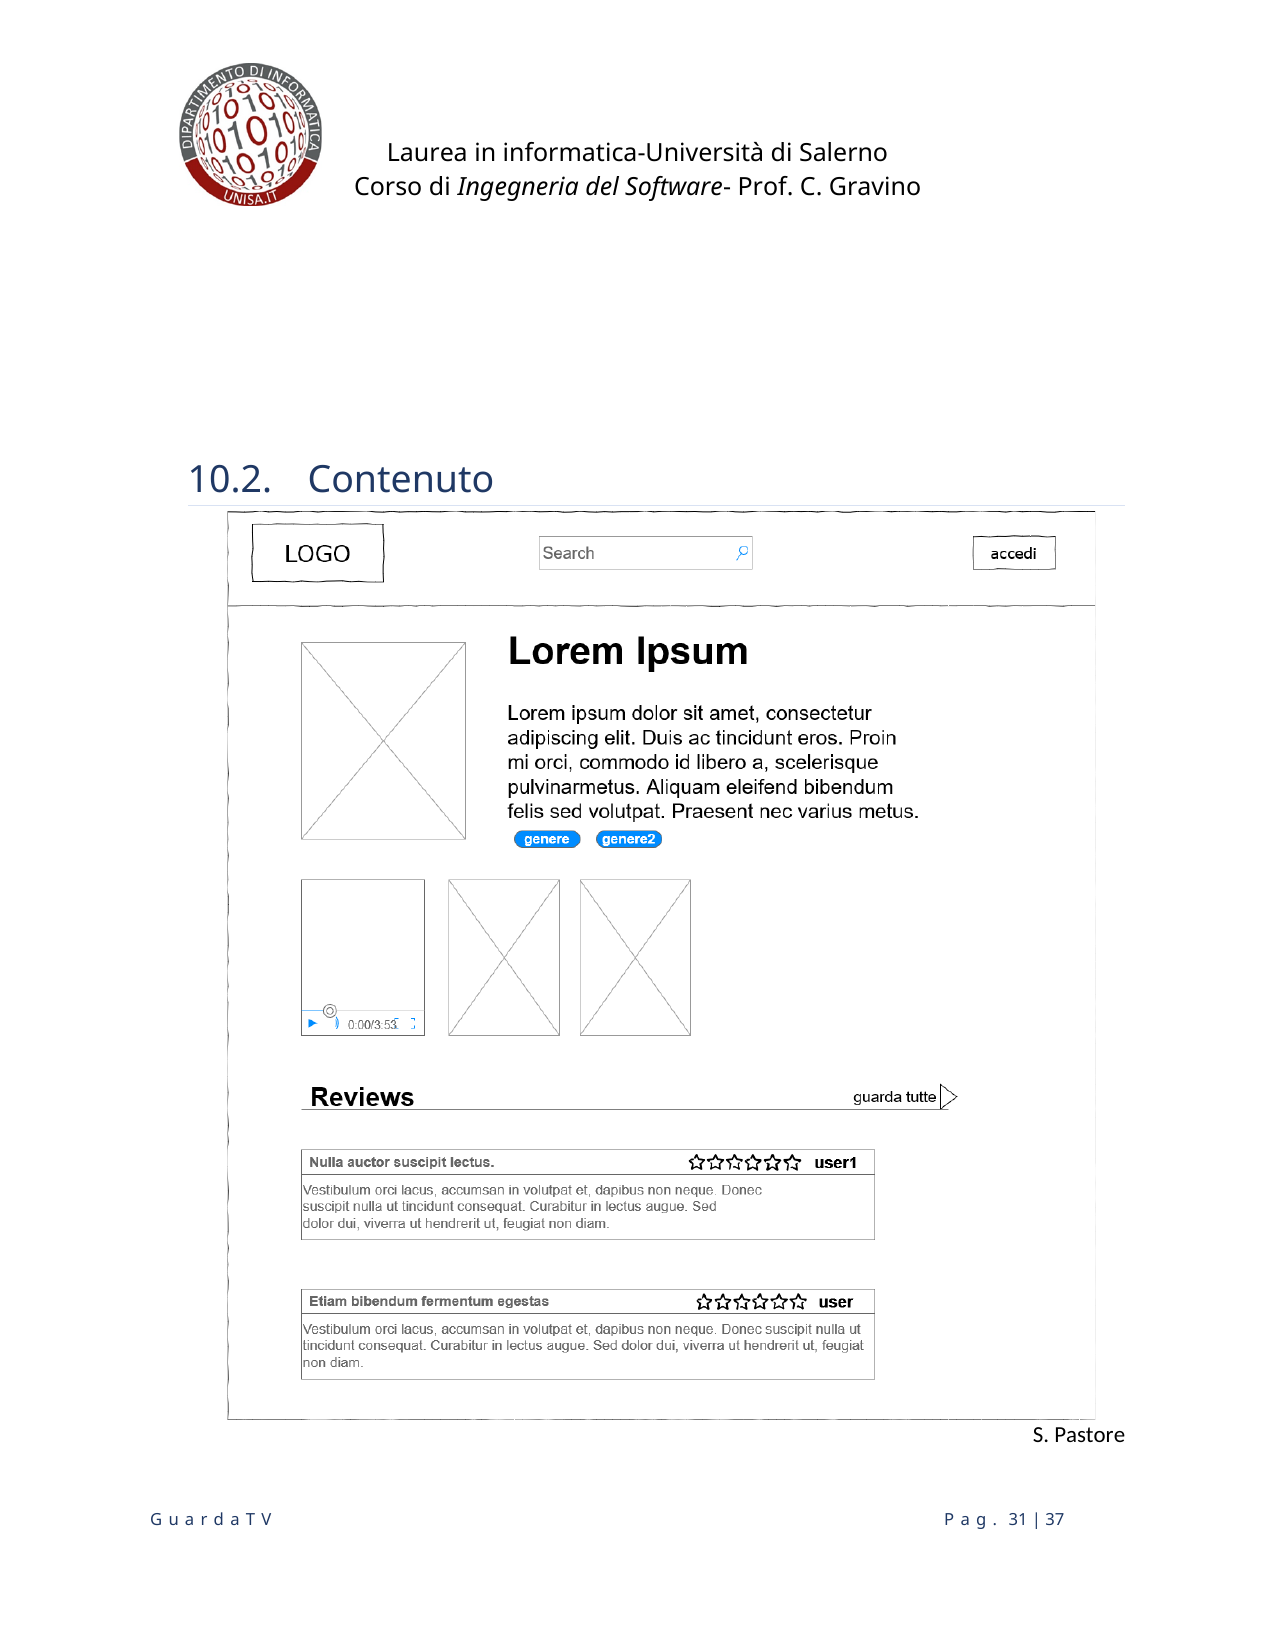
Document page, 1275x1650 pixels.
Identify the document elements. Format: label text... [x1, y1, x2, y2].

list Contenuto [187, 452, 1125, 506]
text S. Pastore [150, 544, 1125, 1448]
